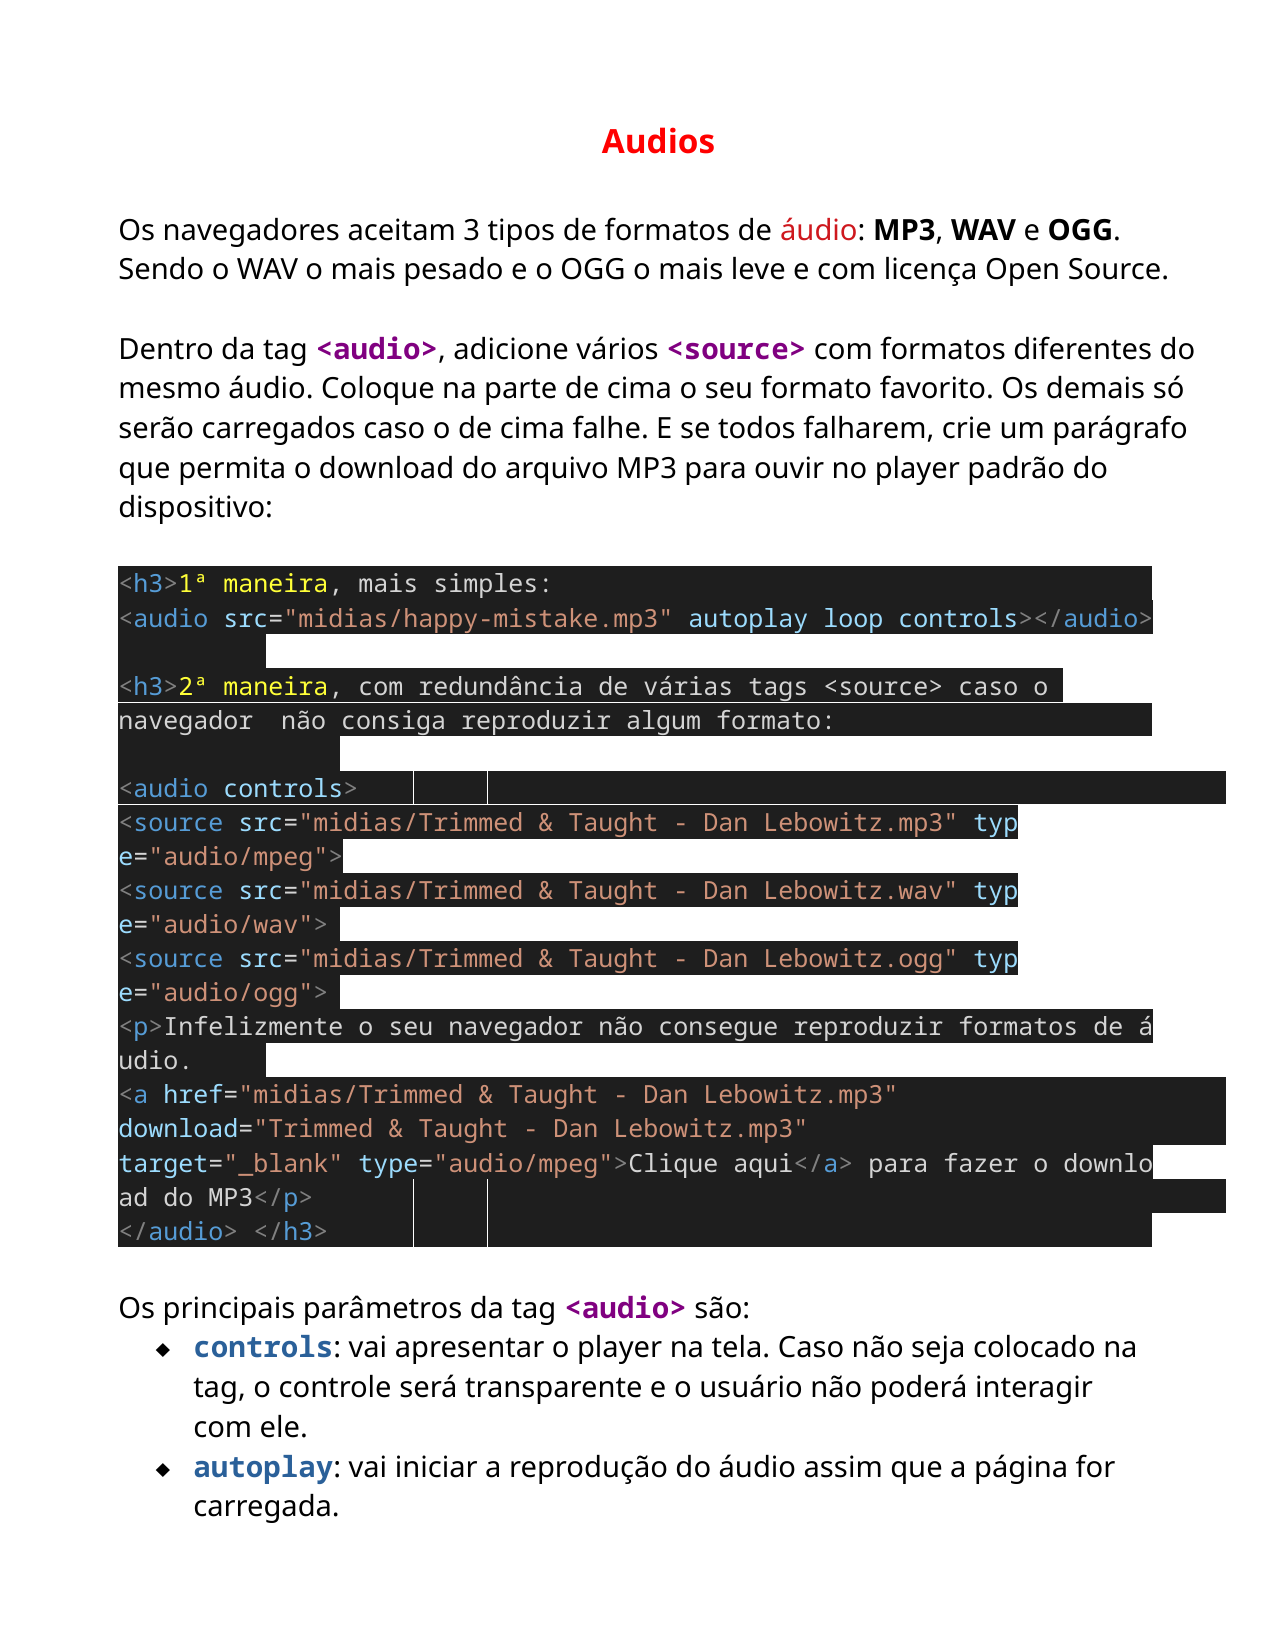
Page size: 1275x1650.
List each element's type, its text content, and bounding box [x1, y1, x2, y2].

text <source src="midias/Trimmed & Taught - Dan Lebowitz.wav" type="audio/wav"> [118, 873, 1157, 941]
text </audio> </h3> [118, 1213, 1157, 1247]
text <h3>1ª maneira, mais simples: [118, 566, 1198, 600]
text download="Trimmed & Taught - Dan Lebowitz.mp3" [118, 1111, 1157, 1145]
text Os principais parâmetros da tag <audio> são: [118, 1287, 1198, 1327]
text target="_blank" type="audio/mpeg">Clique aqui</a> para fazer o download do MP3</p> [118, 1145, 1157, 1213]
text <h3>2ª maneira, com redundância de várias tags <source> caso o navegador não consiga reproduzir algum formato: [118, 668, 1157, 771]
text <audio controls> [118, 771, 1157, 804]
text Dentro da tag <audio>, adicione vários <source> com formatos diferentes do mesmo áudio. Coloque na parte de cima o seu formato favorito. Os demais só serão carregados caso o de cima falhe. E se todos falharem, crie um parágrafo que permita o download do arquivo MP3 para ouvir no player padrão do dispositivo: [118, 328, 1198, 526]
text <audio src="midias/happy-mistake.mp3" autoplay loop controls></audio> [118, 600, 1157, 668]
text <p>Infelizmente o seu navegador não consegue reproduzir formatos de áudio. [118, 1009, 1157, 1077]
text Os navegadores aceitam 3 tipos de formatos de áudio: MP3, WAV e OGG. Sendo o WAV o mais pesado e o OGG o mais leve e com licença Open Source. [118, 209, 1198, 288]
list autoplay: vai iniciar a reprodução do áudio assim que a página for carregada. [156, 1446, 1157, 1525]
list controls: vai apresentar o player na tela. Caso não seja colocado na tag, o controle será transparente e o usuário não poderá interagir com ele. [156, 1327, 1157, 1446]
text <a href="midias/Trimmed & Taught - Dan Lebowitz.mp3" [118, 1077, 1157, 1111]
text <source src="midias/Trimmed & Taught - Dan Lebowitz.ogg" type="audio/ogg"> [118, 941, 1157, 1009]
text Audios [118, 118, 1198, 163]
text <source src="midias/Trimmed & Taught - Dan Lebowitz.mp3" type="audio/mpeg"> [118, 804, 1157, 873]
